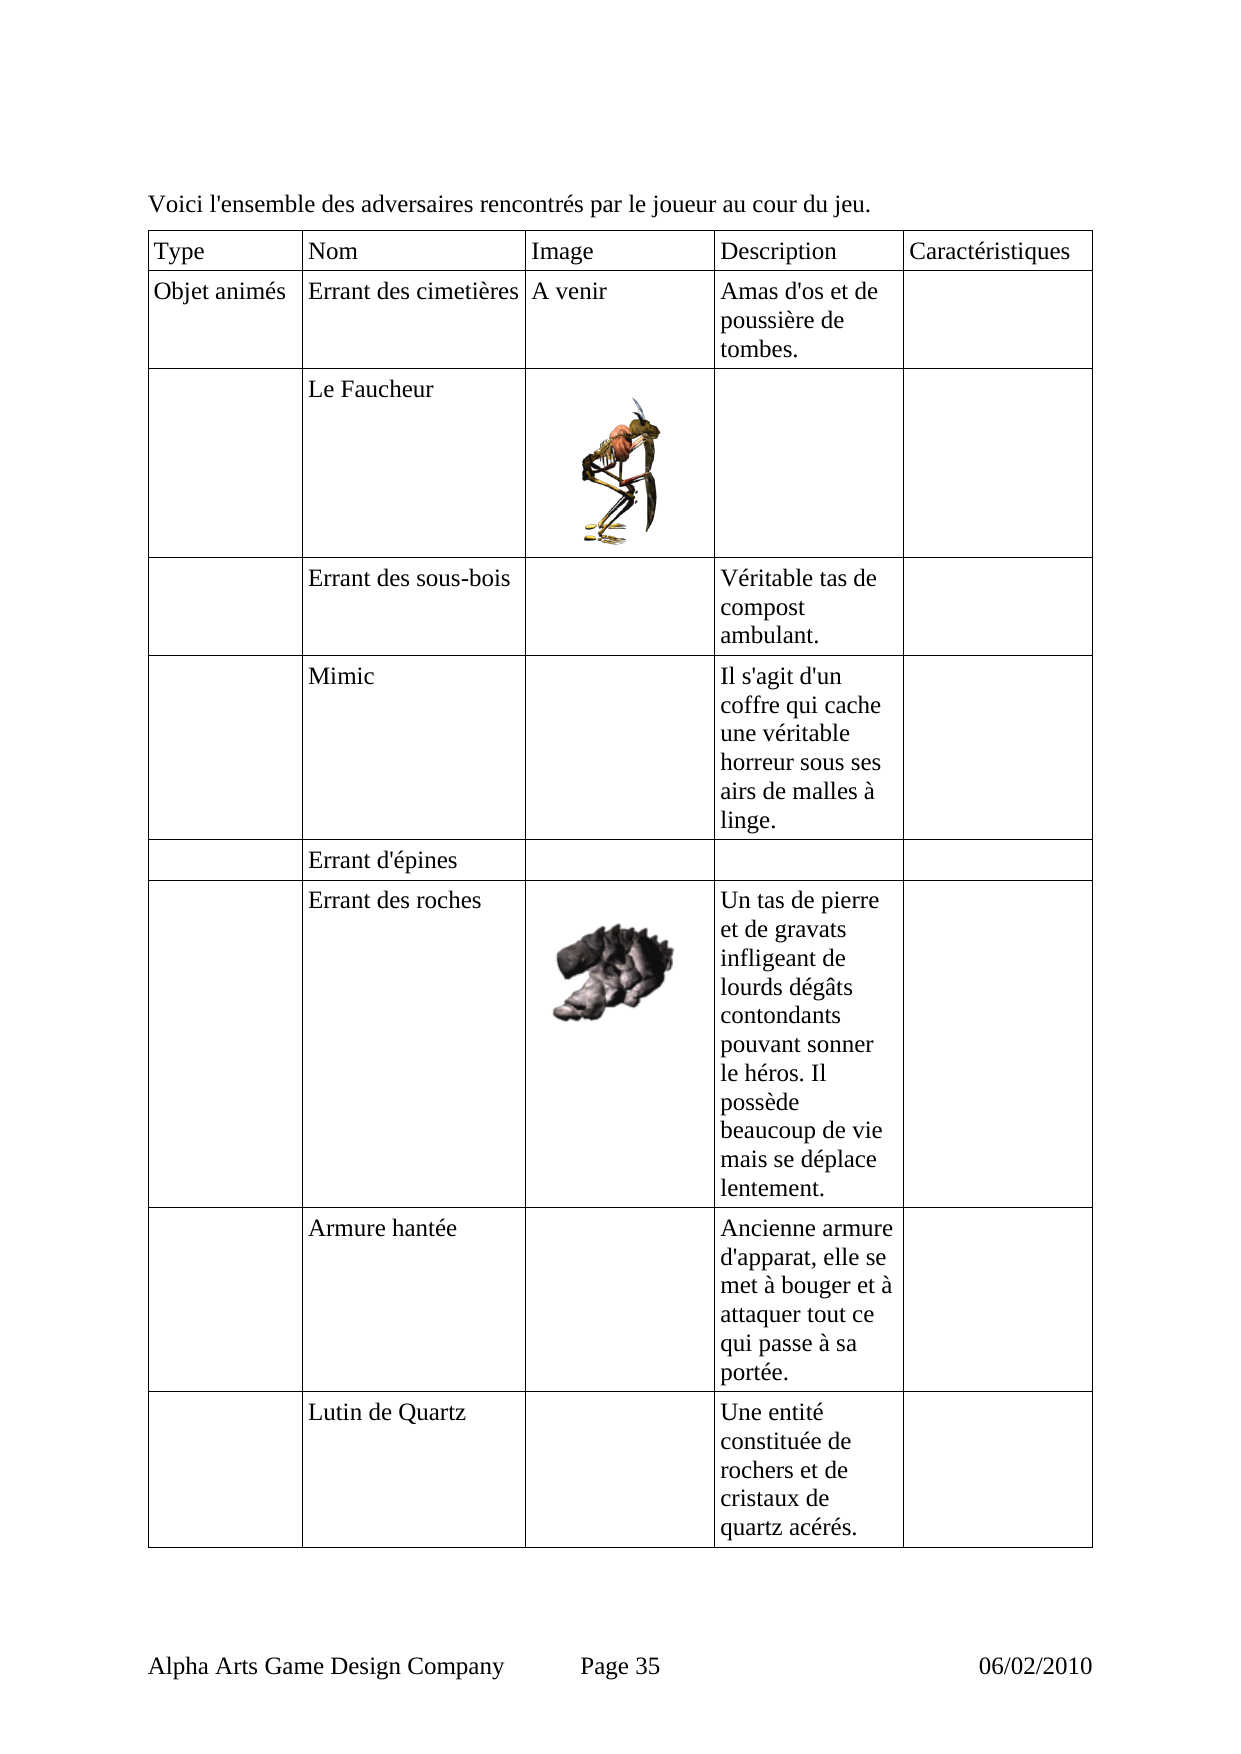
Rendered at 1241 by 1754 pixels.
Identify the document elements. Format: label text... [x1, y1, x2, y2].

table_cell [904, 369, 1092, 557]
table_cell [526, 881, 714, 1207]
table_cell [715, 369, 903, 557]
table_cell [904, 881, 1092, 1207]
table_header Nom [303, 231, 525, 270]
table_cell Errant d'épines [303, 840, 525, 879]
table_cell [526, 558, 714, 655]
table_cell Objet animés [149, 271, 302, 368]
table_cell [904, 1208, 1092, 1391]
table_cell Errant des roches [303, 881, 525, 1207]
text Voici l'ensemble des adversaires rencontrés par le joueur au cour du jeu. [148, 189, 1092, 218]
table_cell [715, 840, 903, 879]
table_cell [149, 840, 302, 879]
table_cell Lutin de Quartz [303, 1392, 525, 1547]
table_cell [526, 656, 714, 839]
table_header Image [526, 231, 714, 270]
table_cell Il s'agit d'un coffre qui cache une véritable horreur sous ses airs de malles à linge. [715, 656, 903, 839]
table_cell Armure hantée [303, 1208, 525, 1391]
table_cell Un tas de pierre et de gravats infligeant de lourds dégâts contondants pouvant sonner le héros. Il possède beaucoup de vie mais se déplace lentement. [715, 881, 903, 1207]
table_cell Amas d'os et de poussière de tombes. [715, 271, 903, 368]
table_header Description [715, 231, 903, 270]
table_cell [904, 840, 1092, 879]
table_cell [149, 656, 302, 839]
table_cell [149, 1392, 302, 1547]
table_cell [526, 1208, 714, 1391]
table_header Type [149, 231, 302, 270]
table_cell [526, 1392, 714, 1547]
table_cell [149, 881, 302, 1207]
table_cell [904, 271, 1092, 368]
table_cell Ancienne armure d'apparat, elle se met à bouger et à attaquer tout ce qui passe à sa portée. [715, 1208, 903, 1391]
table_cell [149, 558, 302, 655]
table_cell A venir [526, 271, 714, 368]
table_cell Véritable tas de compost ambulant. [715, 558, 903, 655]
picture [531, 374, 709, 552]
table_cell Le Faucheur [303, 369, 525, 557]
table_header Caractéristiques [904, 231, 1092, 270]
table_cell [149, 1208, 302, 1391]
table_cell [526, 840, 714, 879]
table_cell [904, 558, 1092, 655]
table_cell [904, 656, 1092, 839]
picture [531, 885, 709, 1063]
table_cell Errant des cimetières [303, 271, 525, 368]
table_cell [904, 1392, 1092, 1547]
table_cell [526, 369, 714, 557]
table_cell [149, 369, 302, 557]
table_cell Une entité constituée de rochers et de cristaux de quartz acérés. [715, 1392, 903, 1547]
table_cell Errant des sous-bois [303, 558, 525, 655]
table_cell Mimic [303, 656, 525, 839]
